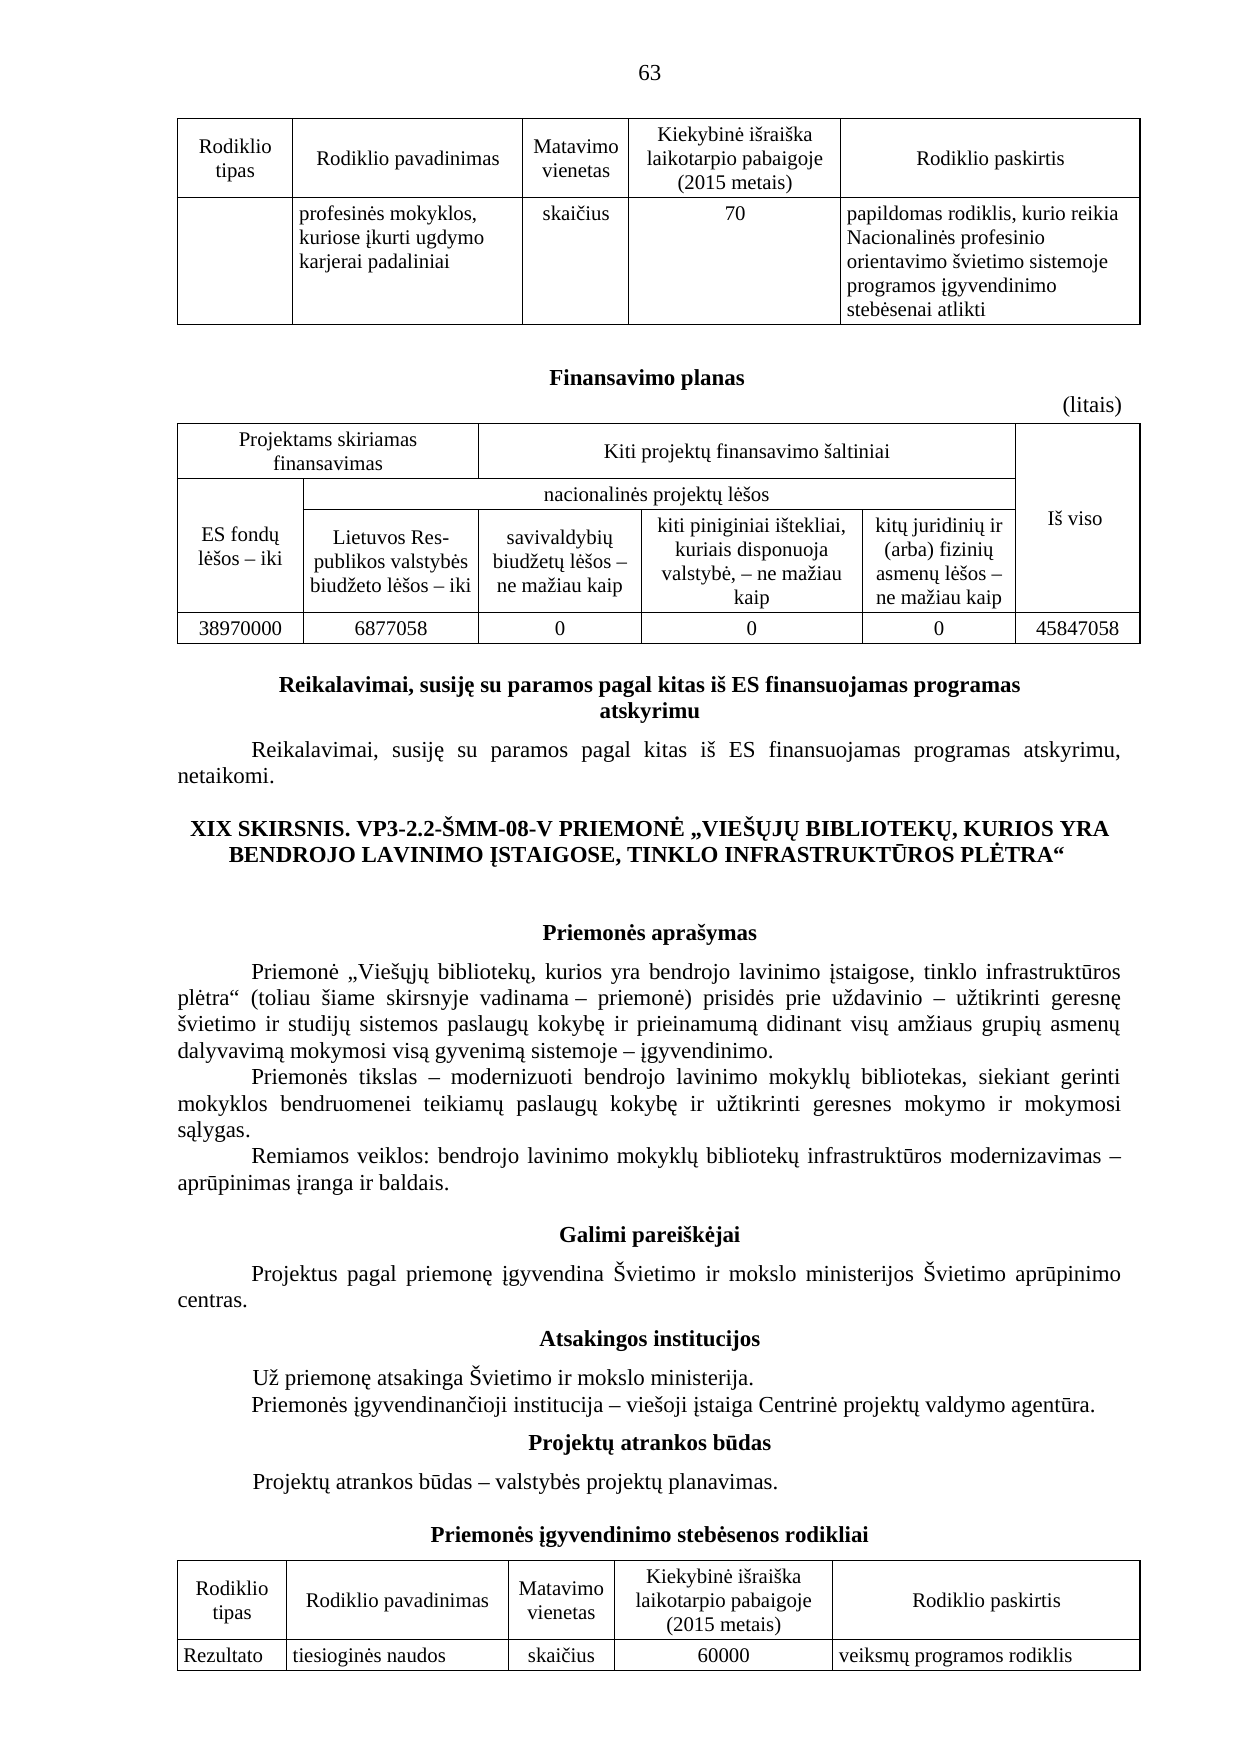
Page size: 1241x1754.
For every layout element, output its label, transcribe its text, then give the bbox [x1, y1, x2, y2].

table_cell Lietuvos Res­publikos valsty­bės biudžeto lėšos – iki [304, 510, 478, 612]
table_cell 0 [863, 613, 1015, 643]
table_header Rodiklio tipas [178, 119, 292, 197]
table_cell skaičius [523, 198, 628, 324]
table_cell 45847058 [1016, 613, 1139, 643]
table_cell 0 [642, 613, 862, 643]
text Už priemonę atsakinga Švietimo ir mokslo ministerija. [215, 1364, 1122, 1391]
table_cell papildomas rodiklis, kurio reikia Nacionalinės profesinio orientavimo švietimo sistemoje programos įgyvendinimo stebėsenai atlikti [841, 198, 1139, 324]
table_header Rodiklio tipas [178, 1561, 286, 1639]
text Reikalavimai, susiję su paramos pagal kitas iš ES finansuojamas programas atskyrimu, netaikomi. [177, 736, 1122, 788]
table_cell [178, 198, 292, 324]
table_cell nacionalinės projektų lėšos [304, 479, 1015, 509]
text Projektus pagal priemonę įgyvendina Švietimo ir mokslo ministerijos Švietimo aprūpinimo centras. [177, 1260, 1122, 1313]
table_cell Rezultato [178, 1640, 286, 1670]
table_header Rodiklio pavadinimas [287, 1561, 508, 1639]
table_cell ES fondų lėšos – iki [178, 479, 303, 612]
table_cell 38970000 [178, 613, 303, 643]
table_header Iš viso [1016, 424, 1139, 612]
text Projektų atrankos būdas – valstybės projektų planavimas. [215, 1468, 1122, 1495]
table_header Rodiklio paskirtis [833, 1561, 1139, 1639]
table_cell veiksmų programos rodiklis [833, 1640, 1139, 1670]
text Atsakingos institucijos [177, 1325, 1122, 1352]
table_cell kiti piniginiai ištekliai, kuriais disponuoja valstybė, – ne mažiau kaip [642, 510, 862, 612]
table_header Rodiklio paskirtis [841, 119, 1139, 197]
text Reikalavimai, susiję su paramos pagal kitas iš ES finansuojamas programas atskyrimu [177, 671, 1122, 723]
text Finansavimo planas [177, 364, 1122, 391]
table_header Kiekybinė išraiška laikotarpio pabaigoje (2015 metais) [629, 119, 840, 197]
table_header Kiekybinė išraiška laikotarpio pabaigoje (2015 metais) [615, 1561, 832, 1639]
table_header Projektams skiriamas finansavimas [178, 424, 478, 478]
table_cell tiesioginės naudos [287, 1640, 508, 1670]
table_cell 0 [479, 613, 641, 643]
table_header Matavimo vienetas [523, 119, 628, 197]
text Galimi pareiškėjai [177, 1221, 1122, 1248]
table_cell 70 [629, 198, 840, 324]
text Remiamos veiklos: bendrojo lavinimo mokyklų bibliotekų infrastruktūros modernizavimas – aprūpinimas įranga ir baldais. [177, 1142, 1122, 1195]
table_cell skaičius [509, 1640, 614, 1670]
table_cell savivaldybių biudžetų lėšos – ne mažiau kaip [479, 510, 641, 612]
table_cell 6877058 [304, 613, 478, 643]
text Priemonė „Viešųjų bibliotekų, kurios yra bendrojo lavinimo įstaigose, tinklo infrastruktūros plėtra“ (toliau šiame skirsnyje vadinama – priemonė) prisidės prie uždavinio – užtikrinti geresnę švietimo ir studijų sistemos paslaugų kokybę ir prieinamumą didinant visų amžiaus grupių asmenų dalyvavimą mokymosi visą gyvenimą sistemoje – įgyvendinimo. [177, 958, 1122, 1063]
text Priemonės įgyvendinančioji institucija – viešoji įstaiga Centrinė projektų valdymo agentūra. [177, 1391, 1122, 1417]
text Priemonės tikslas – modernizuoti bendrojo lavinimo mokyklų bibliotekas, siekiant gerinti mokyklos bendruomenei teikiamų paslaugų kokybę ir užtikrinti geresnes mokymo ir mokymosi sąlygas. [177, 1063, 1122, 1142]
table_cell 60000 [615, 1640, 832, 1670]
text Priemonės aprašymas [177, 919, 1122, 945]
text Projektų atrankos būdas [177, 1429, 1122, 1456]
table_cell kitų juridinių ir (arba) fizinių asmenų lėšos – ne mažiau kaip [863, 510, 1015, 612]
table_header Matavimo vienetas [509, 1561, 614, 1639]
text XIX SKIRSNIS. VP3-2.2-ŠMM-08-V PRIEMONĖ „VIEŠŲJŲ BIBLIOTEKŲ, KURIOS YRA BENDROJO LAVINIMO ĮSTAIGOSE, TINKLO INFRASTRUKTŪROS PLĖTRA“ [177, 815, 1122, 868]
table_header Rodiklio pavadinimas [293, 119, 522, 197]
text (litais) [177, 391, 1122, 417]
table_header Kiti projektų finansavimo šaltiniai [479, 424, 1015, 478]
table_cell profesinės mokyklos, kuriose įkurti ugdymo karjerai padaliniai [293, 198, 522, 324]
text Priemonės įgyvendinimo stebėsenos rodikliai [177, 1521, 1122, 1547]
